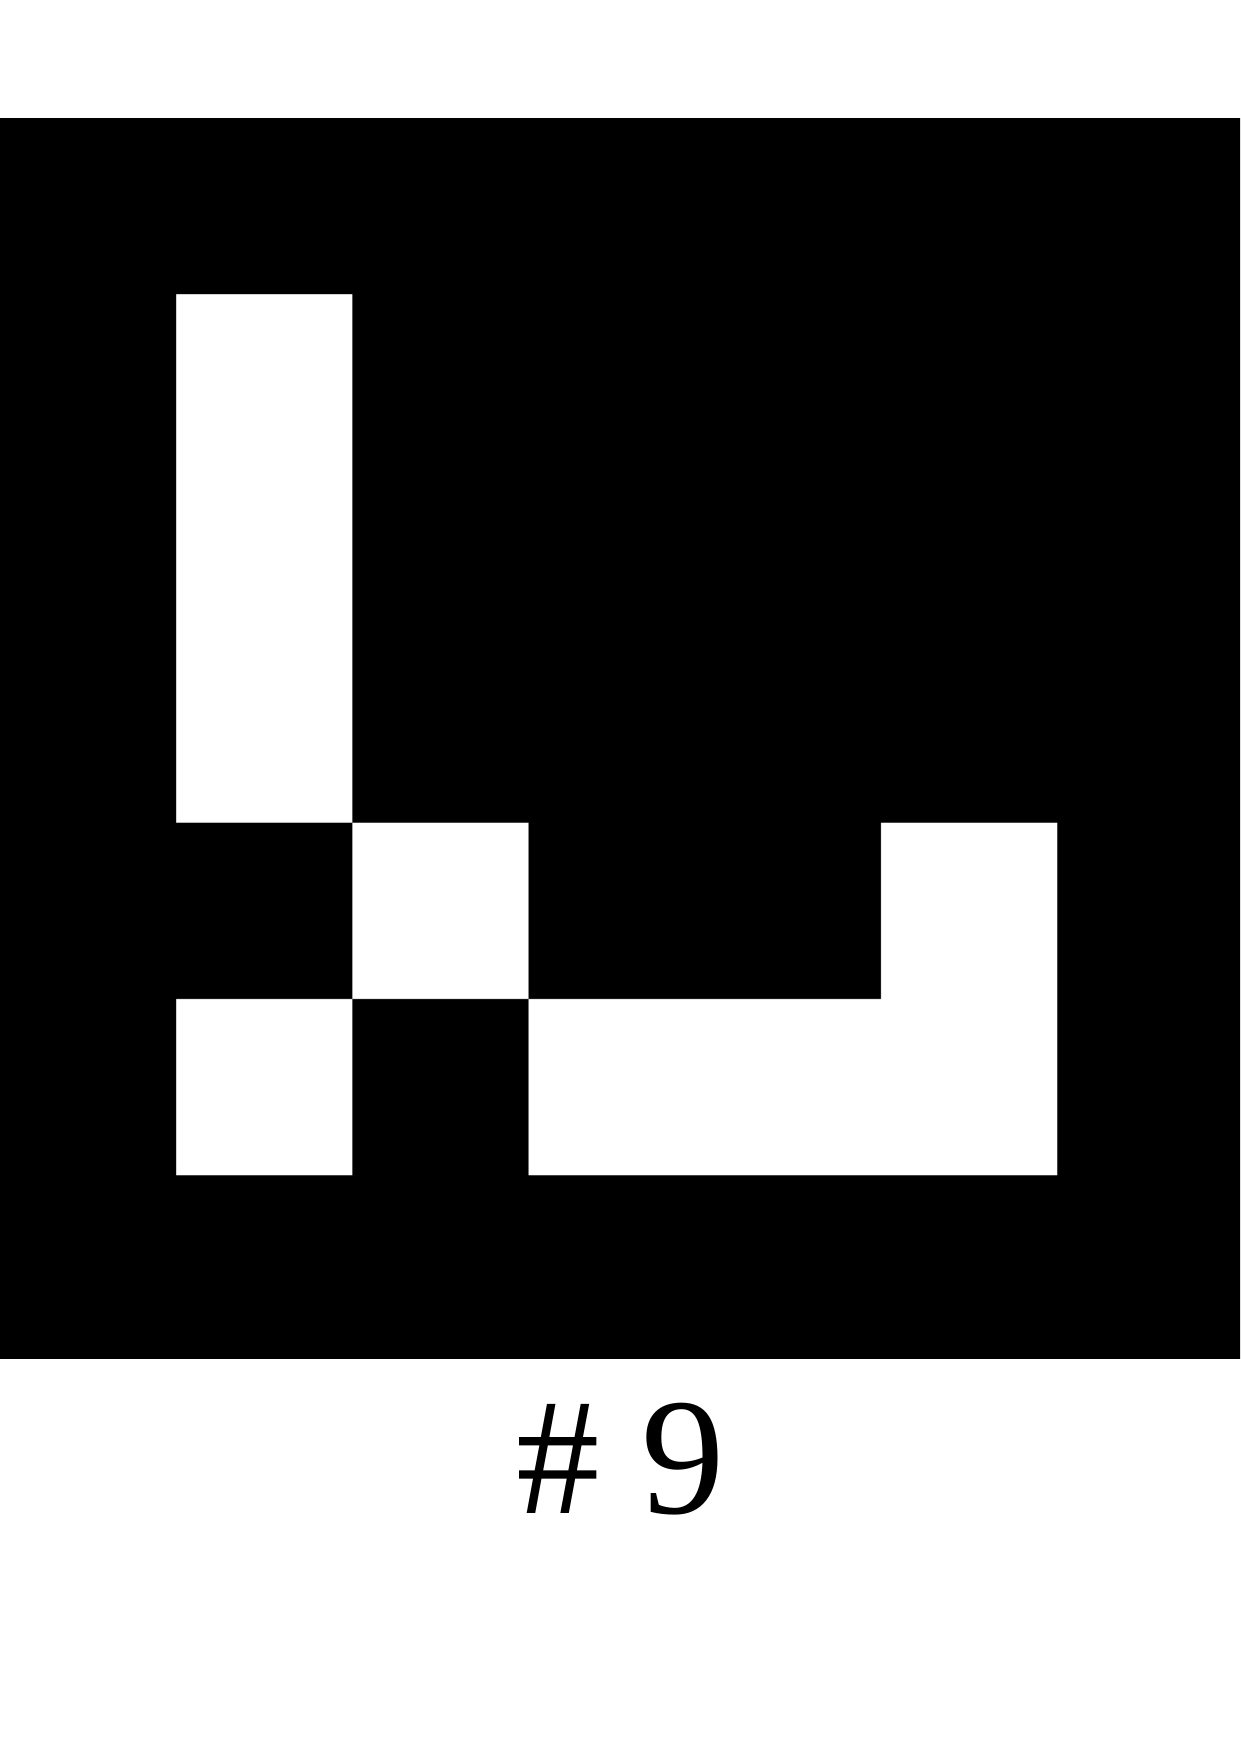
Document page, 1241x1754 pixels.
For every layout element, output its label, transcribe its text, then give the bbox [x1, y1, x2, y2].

text # 9 [118, 1359, 1122, 1550]
picture [0, 118, 1241, 1359]
